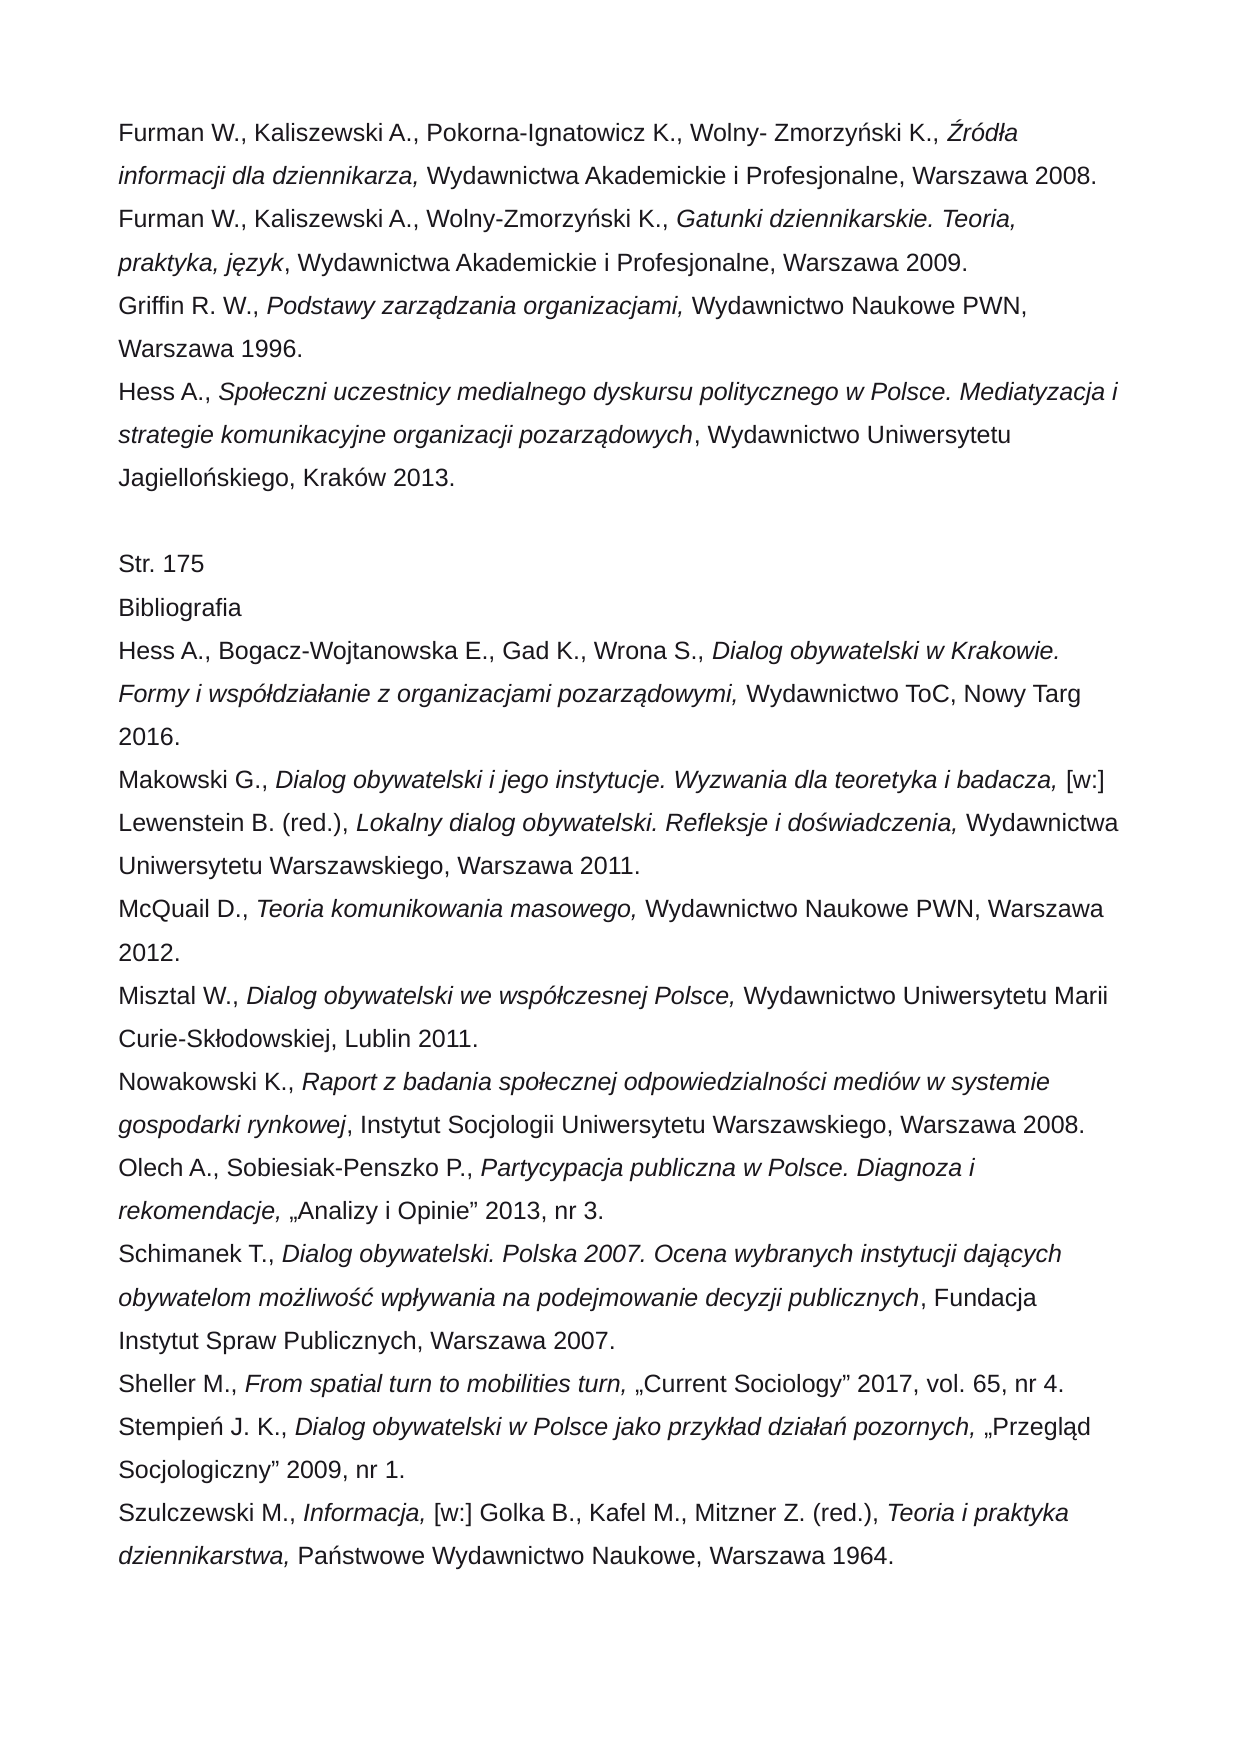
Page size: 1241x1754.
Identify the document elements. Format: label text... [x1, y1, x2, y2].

text Hess A., Społeczni uczestnicy medialnego dyskursu politycznego w Polsce. Mediatyzacja i strategie komunikacyjne organizacji pozarządowych, Wydawnictwo Uniwersytetu Jagiellońskiego, Kraków 2013. [118, 377, 1122, 492]
text Hess A., Bogacz-Wojtanowska E., Gad K., Wrona S., Dialog obywatelski w Krakowie. Formy i współdziałanie z organizacjami pozarządowymi, Wydawnictwo ToC, Nowy Targ 2016. [118, 636, 1122, 751]
text Griffin R. W., Podstawy zarządzania organizacjami, Wydawnictwo Naukowe PWN, Warszawa 1996. [118, 291, 1122, 362]
text Misztal W., Dialog obywatelski we współczesnej Polsce, Wydawnictwo Uniwersytetu Marii Curie-Skłodowskiej, Lublin 2011. [118, 981, 1122, 1052]
text Furman W., Kaliszewski A., Pokorna-Ignatowicz K., Wolny- Zmorzyński K., Źródła informacji dla dziennikarza, Wydawnictwa Akademickie i Profesjonalne, Warszawa 2008. [118, 118, 1122, 190]
text Bibliografia [118, 592, 1122, 621]
text Str. 175 [118, 549, 1122, 578]
text Furman W., Kaliszewski A., Wolny-Zmorzyński K., Gatunki dziennikarskie. Teoria, praktyka, język, Wydawnictwa Akademickie i Profesjonalne, Warszawa 2009. [118, 204, 1122, 276]
text Szulczewski M., Informacja, [w:] Golka B., Kafel M., Mitzner Z. (red.), Teoria i praktyka dziennikarstwa, Państwowe Wydawnictwo Naukowe, Warszawa 1964. [118, 1498, 1122, 1570]
text Sheller M., From spatial turn to mobilities turn, „Current Sociology” 2017, vol. 65, nr 4. [118, 1369, 1122, 1397]
text Schimanek T., Dialog obywatelski. Polska 2007. Ocena wybranych instytucji dających obywatelom możliwość wpływania na podejmowanie decyzji publicznych, Fundacja Instytut Spraw Publicznych, Warszawa 2007. [118, 1239, 1122, 1354]
text Nowakowski K., Raport z badania społecznej odpowiedzialności mediów w systemie gospodarki rynkowej, Instytut Socjologii Uniwersytetu Warszawskiego, Warszawa 2008. [118, 1067, 1122, 1139]
text McQuail D., Teoria komunikowania masowego, Wydawnictwo Naukowe PWN, Warszawa 2012. [118, 894, 1122, 966]
text Makowski G., Dialog obywatelski i jego instytucje. Wyzwania dla teoretyka i badacza, [w:] Lewenstein B. (red.), Lokalny dialog obywatelski. Refleksje i doświadczenia, Wydawnictwa Uniwersytetu Warszawskiego, Warszawa 2011. [118, 765, 1122, 880]
text Olech A., Sobiesiak-Penszko P., Partycypacja publiczna w Polsce. Diagnoza i rekomendacje, „Analizy i Opinie” 2013, nr 3. [118, 1153, 1122, 1225]
text Stempień J. K., Dialog obywatelski w Polsce jako przykład działań pozornych, „Przegląd Socjologiczny” 2009, nr 1. [118, 1412, 1122, 1484]
